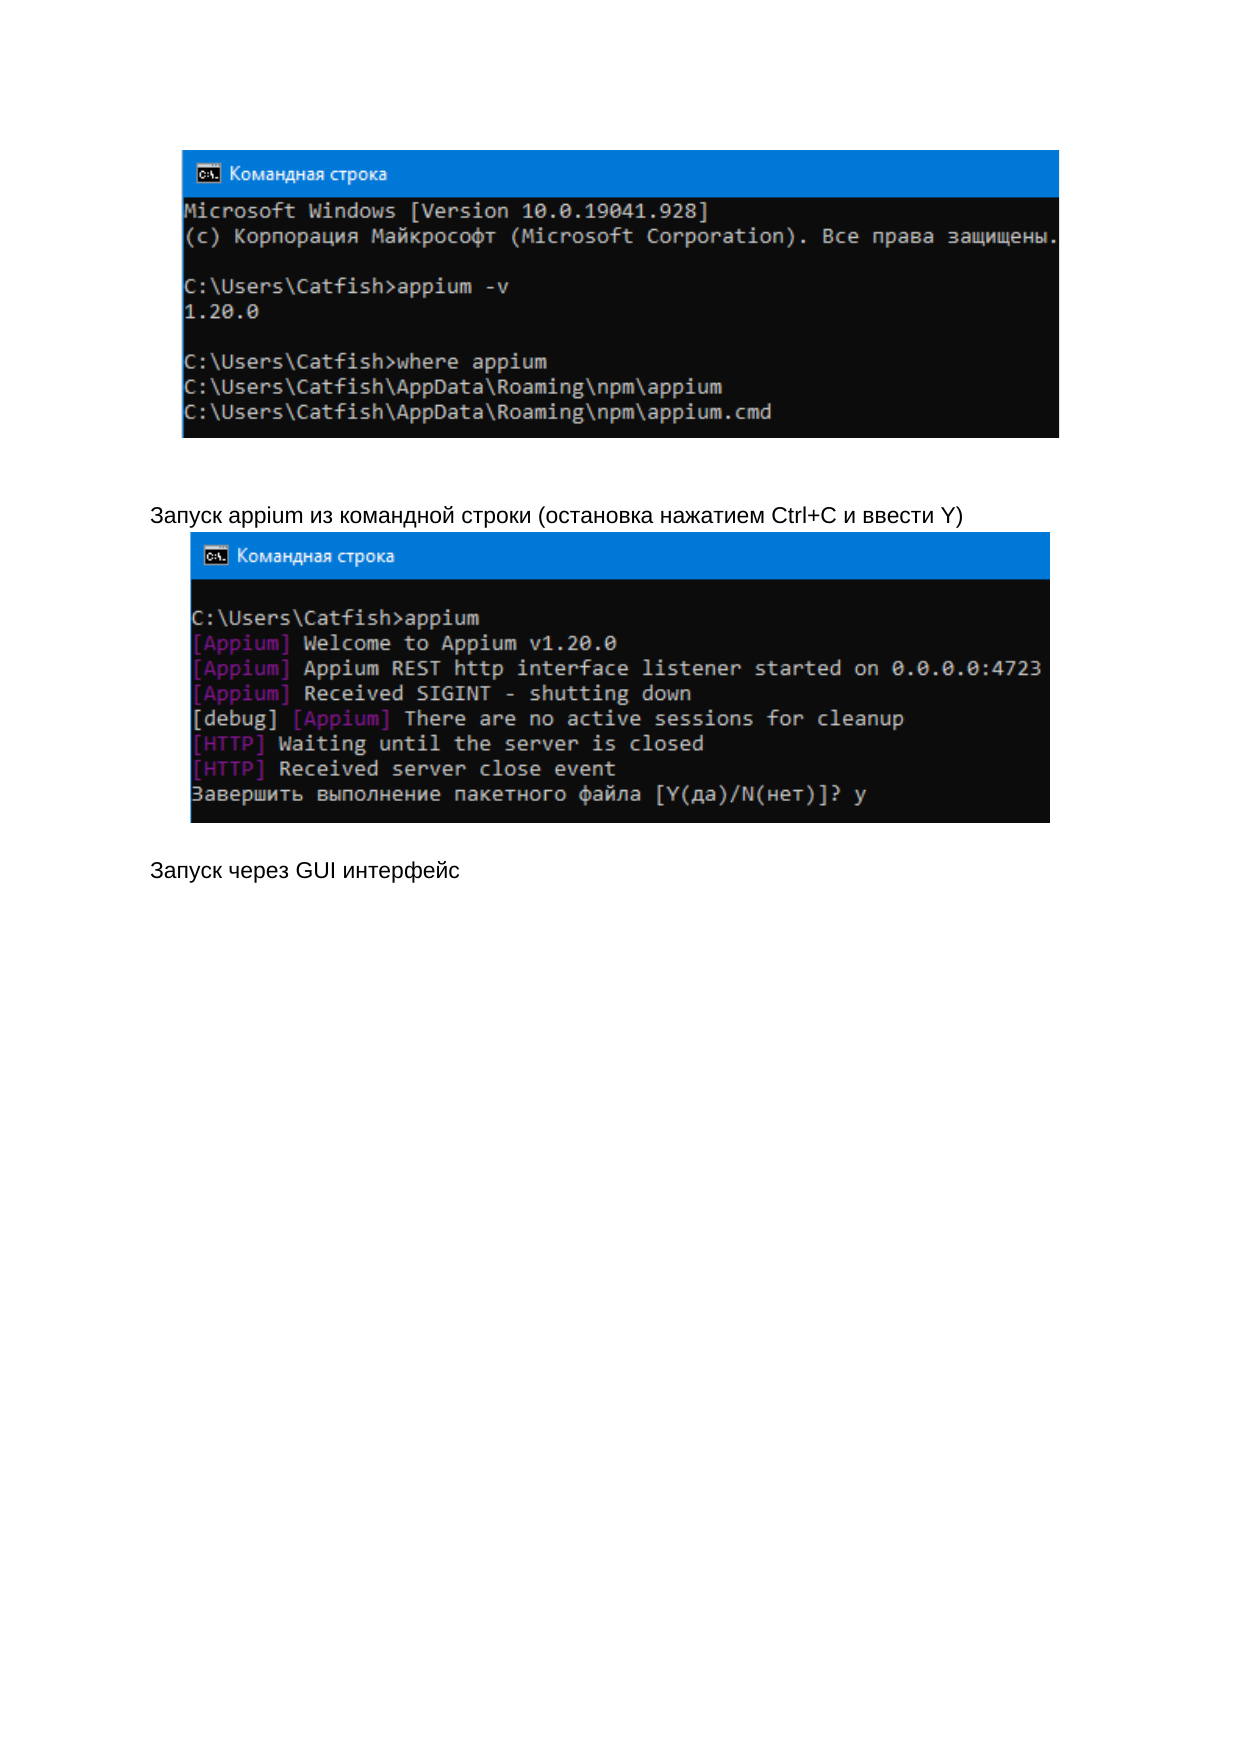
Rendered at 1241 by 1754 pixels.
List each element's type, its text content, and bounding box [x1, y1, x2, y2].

text Запуск appium из командной строки (остановка нажатием Ctrl+C и ввести Y) [150, 502, 1090, 528]
picture [190, 532, 1050, 823]
text Запуск через GUI интерфейс [150, 857, 1090, 883]
picture [181, 150, 1060, 438]
